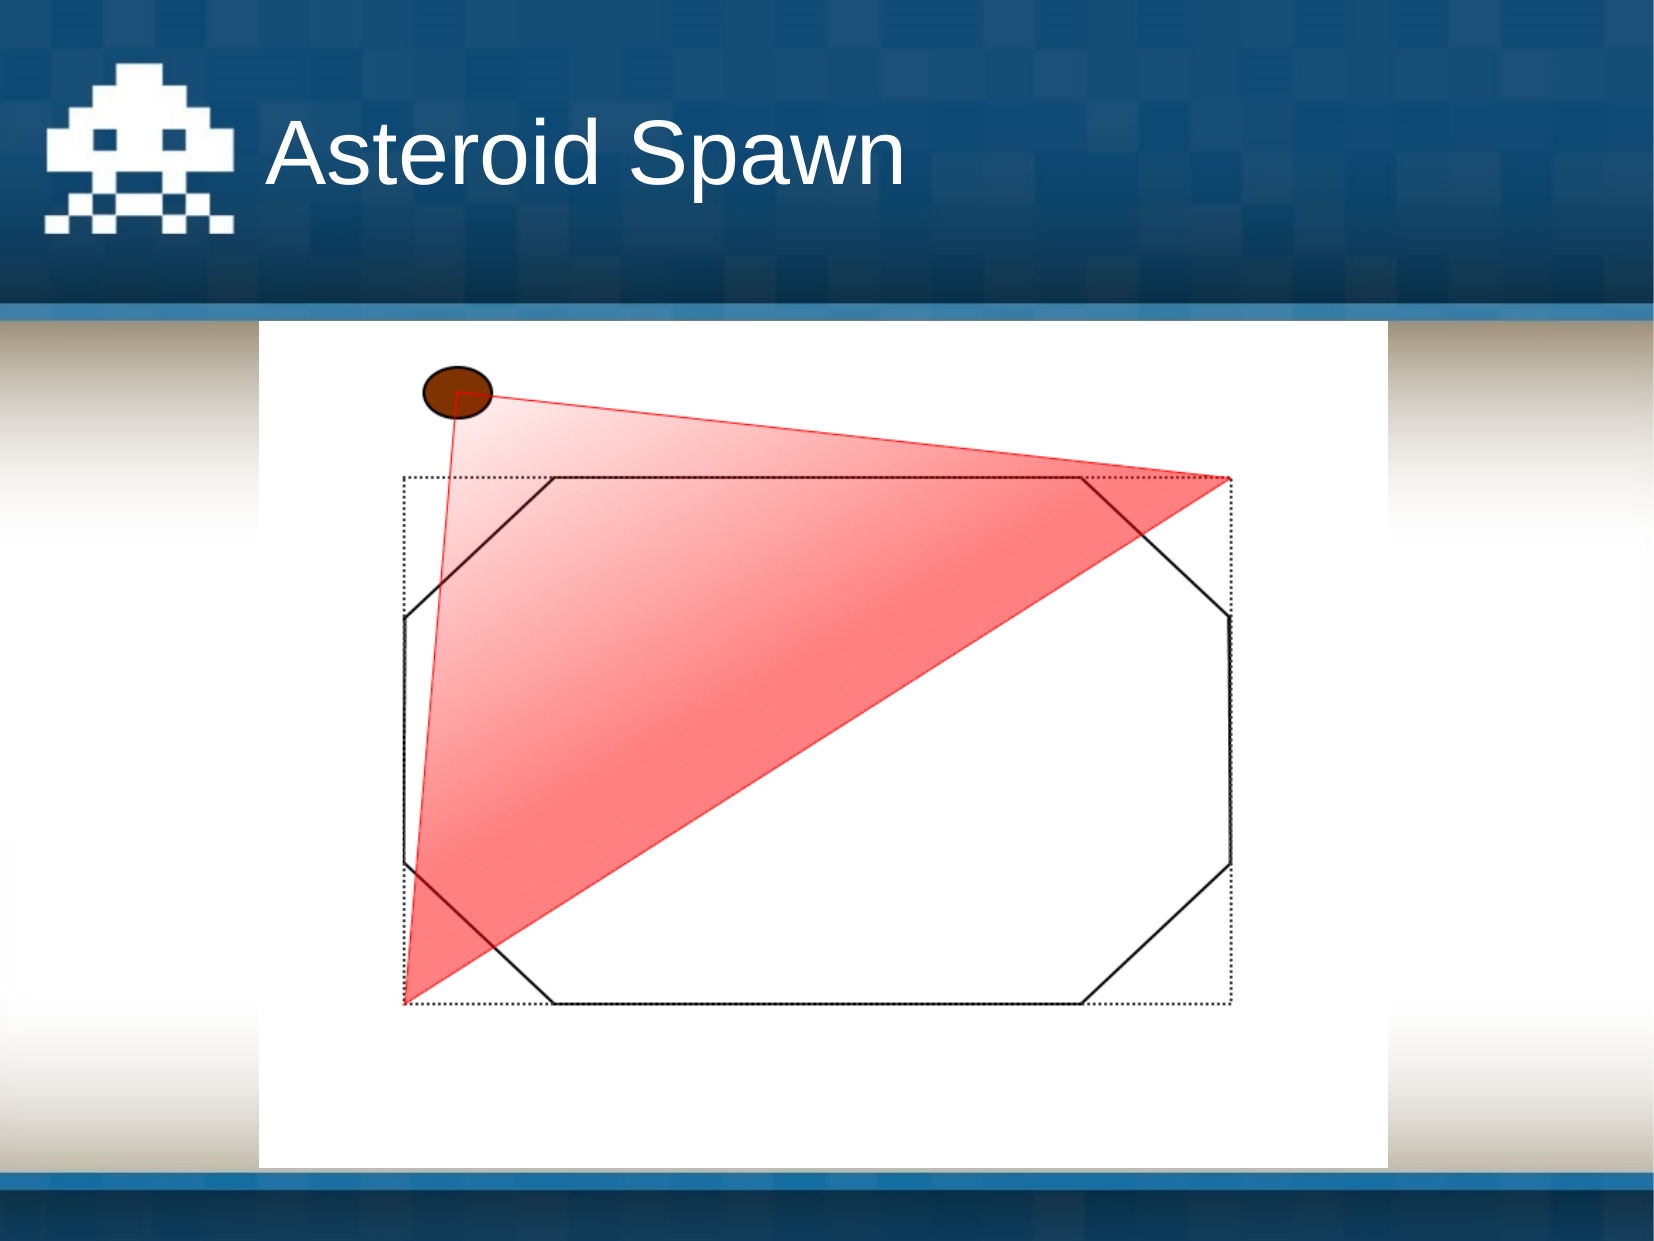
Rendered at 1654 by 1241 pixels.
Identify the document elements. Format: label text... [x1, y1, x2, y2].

picture [0, 0, 1654, 1241]
title Asteroid Spawn [265, 49, 1571, 257]
